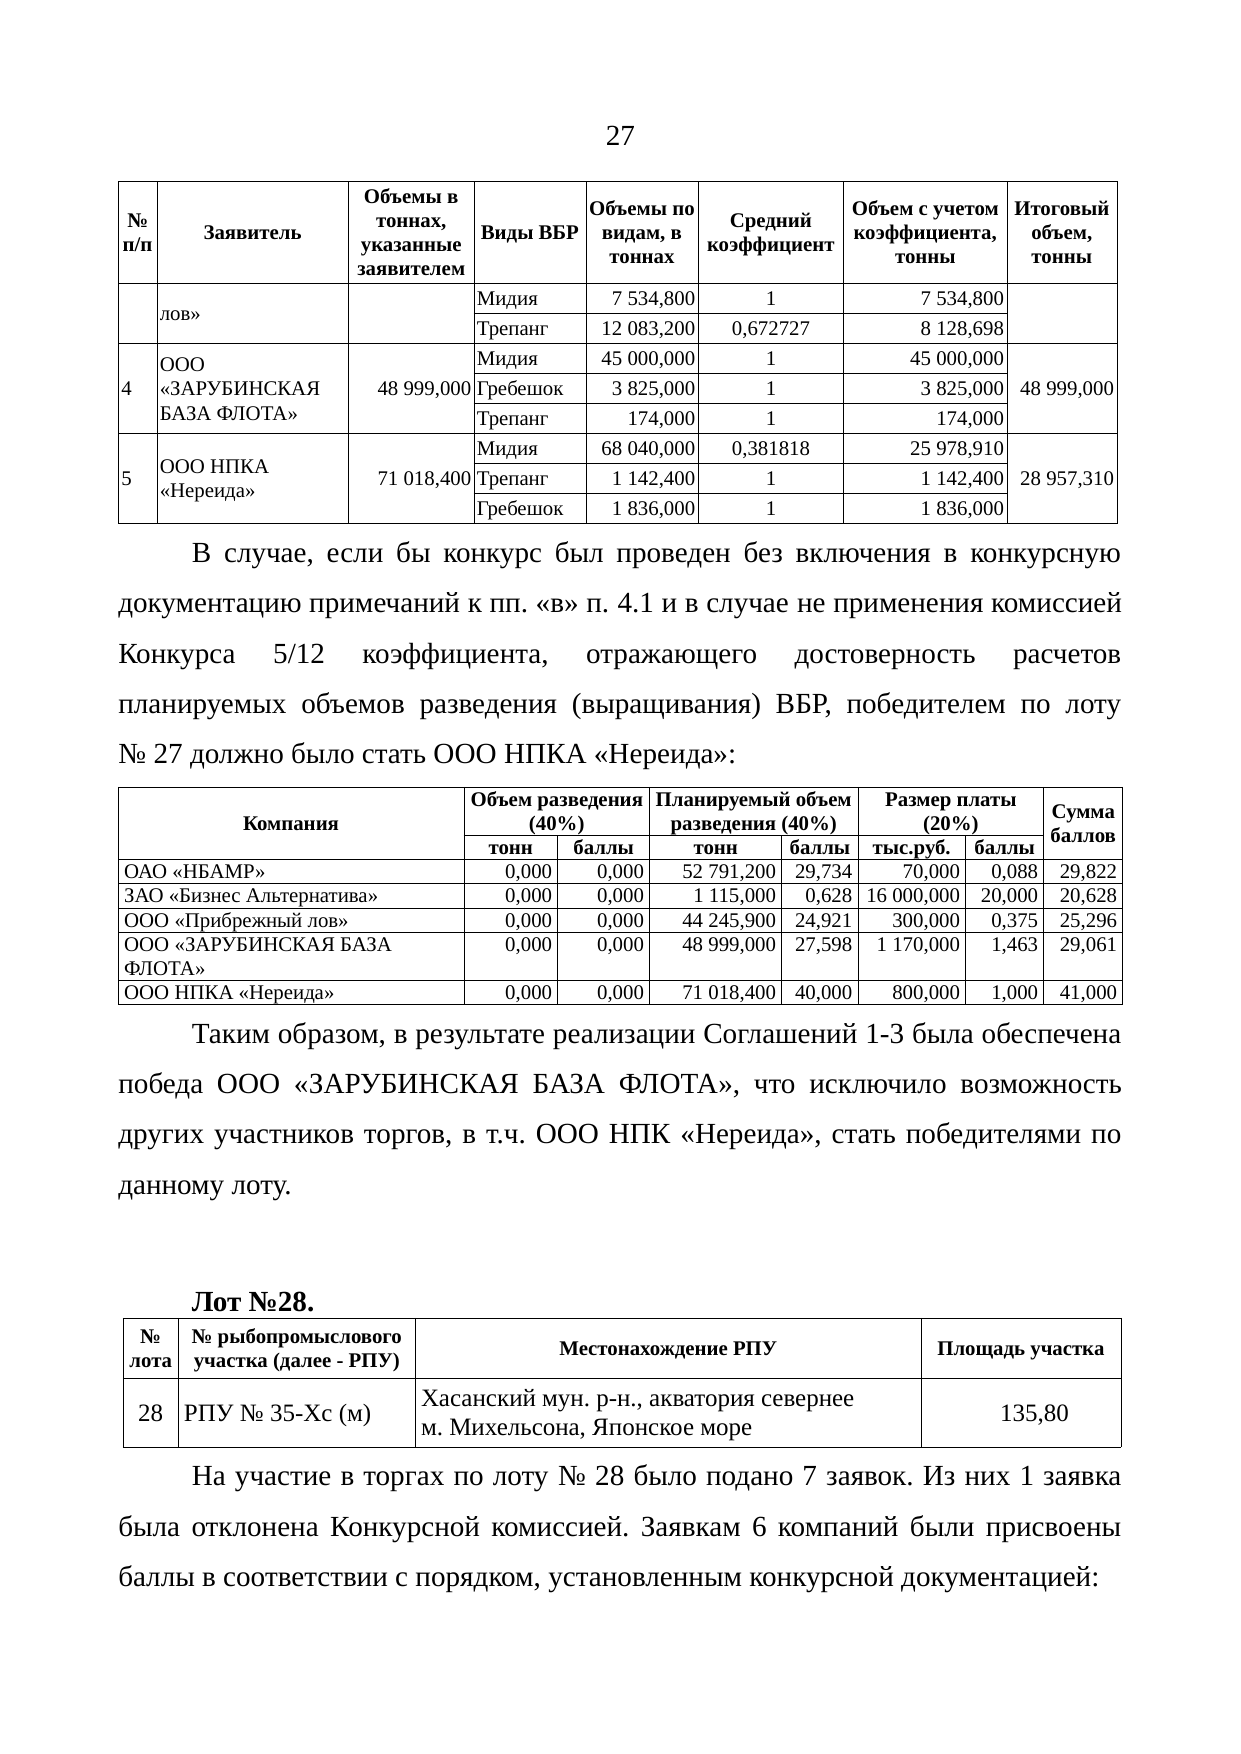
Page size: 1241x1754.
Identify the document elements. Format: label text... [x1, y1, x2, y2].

table_cell 71 018,400 [650, 981, 781, 1004]
table_cell 71 018,400 [349, 434, 474, 523]
table_cell 0,000 [465, 933, 557, 980]
table_cell 29,822 [1044, 860, 1122, 883]
table_header Площадь участка [922, 1319, 1121, 1377]
table_cell Трепанг [475, 464, 586, 493]
table_cell ООО «ЗАРУБИНСКАЯ БАЗА ФЛОТА» [119, 933, 464, 980]
table_cell 52 791,200 [650, 860, 781, 883]
table_cell 1 [699, 464, 843, 493]
table_header Средний коэффициент [699, 182, 843, 283]
table_cell 1 [699, 374, 843, 403]
table_cell ООО НПКА «Нереида» [119, 981, 464, 1004]
table_cell Трепанг [475, 404, 586, 433]
table_cell 1 836,000 [844, 494, 1007, 523]
table_cell Хасанский мун. р-н., акватория севернее м. Михельсона, Японское море [416, 1379, 921, 1447]
table_cell 0,000 [558, 909, 649, 932]
table_cell 40,000 [782, 981, 858, 1004]
table_cell Гребешок [475, 374, 586, 403]
table_cell 4 [119, 344, 157, 433]
table_cell 25,296 [1044, 909, 1122, 932]
table_header № рыбопромыслового участка (далее - РПУ) [179, 1319, 415, 1377]
table_cell тонн [650, 836, 781, 859]
table_cell 70,000 [859, 860, 965, 883]
table_cell 20,628 [1044, 884, 1122, 907]
table_cell [1008, 284, 1117, 343]
table_cell баллы [558, 836, 649, 859]
table_header № п/п [119, 182, 157, 283]
table_cell [349, 284, 474, 343]
table_header Объемы в тоннах, указанные заявителем [349, 182, 474, 283]
table_header Виды ВБР [475, 182, 586, 283]
table_cell 0,375 [966, 909, 1043, 932]
table_cell 7 534,800 [844, 284, 1007, 313]
table_cell 7 534,800 [587, 284, 698, 313]
table_cell [119, 284, 157, 343]
table_cell ООО НПКА «Нереида» [158, 434, 348, 523]
table_cell 45 000,000 [844, 344, 1007, 373]
table_cell 1,463 [966, 933, 1043, 980]
table_cell 0,000 [558, 860, 649, 883]
table_cell ОАО «НБАМР» [119, 860, 464, 883]
table_cell 16 000,000 [859, 884, 965, 907]
table_header Размер платы (20%) [859, 788, 1043, 835]
table_cell ЗАО «Бизнес Альтернатива» [119, 884, 464, 907]
table_cell 41,000 [1044, 981, 1122, 1004]
table_header Объем с учетом коэффициента, тонны [844, 182, 1007, 283]
table_cell 0,000 [465, 981, 557, 1004]
table_cell 20,000 [966, 884, 1043, 907]
table_cell 48 999,000 [349, 344, 474, 433]
table_cell Мидия [475, 284, 586, 313]
table_cell 29,734 [782, 860, 858, 883]
table_cell Трепанг [475, 314, 586, 343]
table_cell 174,000 [587, 404, 698, 433]
text В случае, если бы конкурс был проведен без включения в конкурсную документацию примечаний к пп. «в» п. 4.1 и в случае не применения комиссией Конкурса 5/12 коэффициента, отражающего достоверность расчетов планируемых объемов разведения (выращивания) ВБР, победителем по лоту № 27 должно было стать ООО НПКА «Нереида»: [118, 535, 1122, 770]
text На участие в торгах по лоту № 28 было подано 7 заявок. Из них 1 заявка была отклонена Конкурсной комиссией. Заявкам 6 компаний были присвоены баллы в соответствии с порядком, установленным конкурсной документацией: [118, 1458, 1122, 1593]
table_cell 1 [699, 494, 843, 523]
table_cell 45 000,000 [587, 344, 698, 373]
table_cell 300,000 [859, 909, 965, 932]
table_cell 0,000 [558, 981, 649, 1004]
table_cell 0,000 [465, 884, 557, 907]
table_header Местонахождение РПУ [416, 1319, 921, 1377]
table_cell 0,672727 [699, 314, 843, 343]
table_cell Гребешок [475, 494, 586, 523]
table_cell 27,598 [782, 933, 858, 980]
table_cell 135,80 [922, 1379, 1121, 1447]
table_cell 1 [699, 404, 843, 433]
table_header Итоговый объем, тонны [1008, 182, 1117, 283]
table_header № лота [124, 1319, 178, 1377]
table_cell 3 825,000 [844, 374, 1007, 403]
table_cell 1 [699, 344, 843, 373]
table_cell 1 142,400 [844, 464, 1007, 493]
table_cell баллы [782, 836, 858, 859]
table_cell 28 [124, 1379, 178, 1447]
table_cell 8 128,698 [844, 314, 1007, 343]
table_cell РПУ № 35-Хс (м) [179, 1379, 415, 1447]
table_cell 0,000 [465, 860, 557, 883]
table_cell 0,000 [558, 884, 649, 907]
table_cell 24,921 [782, 909, 858, 932]
table_cell 68 040,000 [587, 434, 698, 463]
table_header Объемы по видам, в тоннах [587, 182, 698, 283]
table_cell 1,000 [966, 981, 1043, 1004]
table_cell Мидия [475, 344, 586, 373]
table_cell 0,000 [558, 933, 649, 980]
table_cell 3 825,000 [587, 374, 698, 403]
table_cell баллы [966, 836, 1043, 859]
text Таким образом, в результате реализации Соглашений 1-3 была обеспечена победа ООО «ЗАРУБИНСКАЯ БАЗА ФЛОТА», что исключило возможность других участников торгов, в т.ч. ООО НПК «Нереида», стать победителями по данному лоту. [118, 1016, 1122, 1200]
table_cell 1 115,000 [650, 884, 781, 907]
table_cell тыс.руб. [859, 836, 965, 859]
table_cell 0,000 [465, 909, 557, 932]
table_header Сумма баллов [1044, 788, 1122, 859]
table_cell 800,000 [859, 981, 965, 1004]
table_cell тонн [465, 836, 557, 859]
table_cell 0,088 [966, 860, 1043, 883]
table_cell 0,628 [782, 884, 858, 907]
table_cell 25 978,910 [844, 434, 1007, 463]
table_cell 5 [119, 434, 157, 523]
table_cell 1 836,000 [587, 494, 698, 523]
table_cell 12 083,200 [587, 314, 698, 343]
table_cell Мидия [475, 434, 586, 463]
table_cell 29,061 [1044, 933, 1122, 980]
table_cell 1 142,400 [587, 464, 698, 493]
table_cell ООО «ЗАРУБИНСКАЯ БАЗА ФЛОТА» [158, 344, 348, 433]
table_header Объем разведения (40%) [465, 788, 649, 835]
table_cell 44 245,900 [650, 909, 781, 932]
table_header Заявитель [158, 182, 348, 283]
table_header Планируемый объем разведения (40%) [650, 788, 858, 835]
table_cell 0,381818 [699, 434, 843, 463]
table_cell 174,000 [844, 404, 1007, 433]
table_cell 48 999,000 [650, 933, 781, 980]
table_cell 48 999,000 [1008, 344, 1117, 433]
table_cell 28 957,310 [1008, 434, 1117, 523]
table_cell лов» [158, 284, 348, 343]
table_cell 1 [699, 284, 843, 313]
table_cell ООО «Прибрежный лов» [119, 909, 464, 932]
text Лот №28. [118, 1284, 1122, 1318]
table_cell 1 170,000 [859, 933, 965, 980]
table_header Компания [119, 788, 464, 859]
